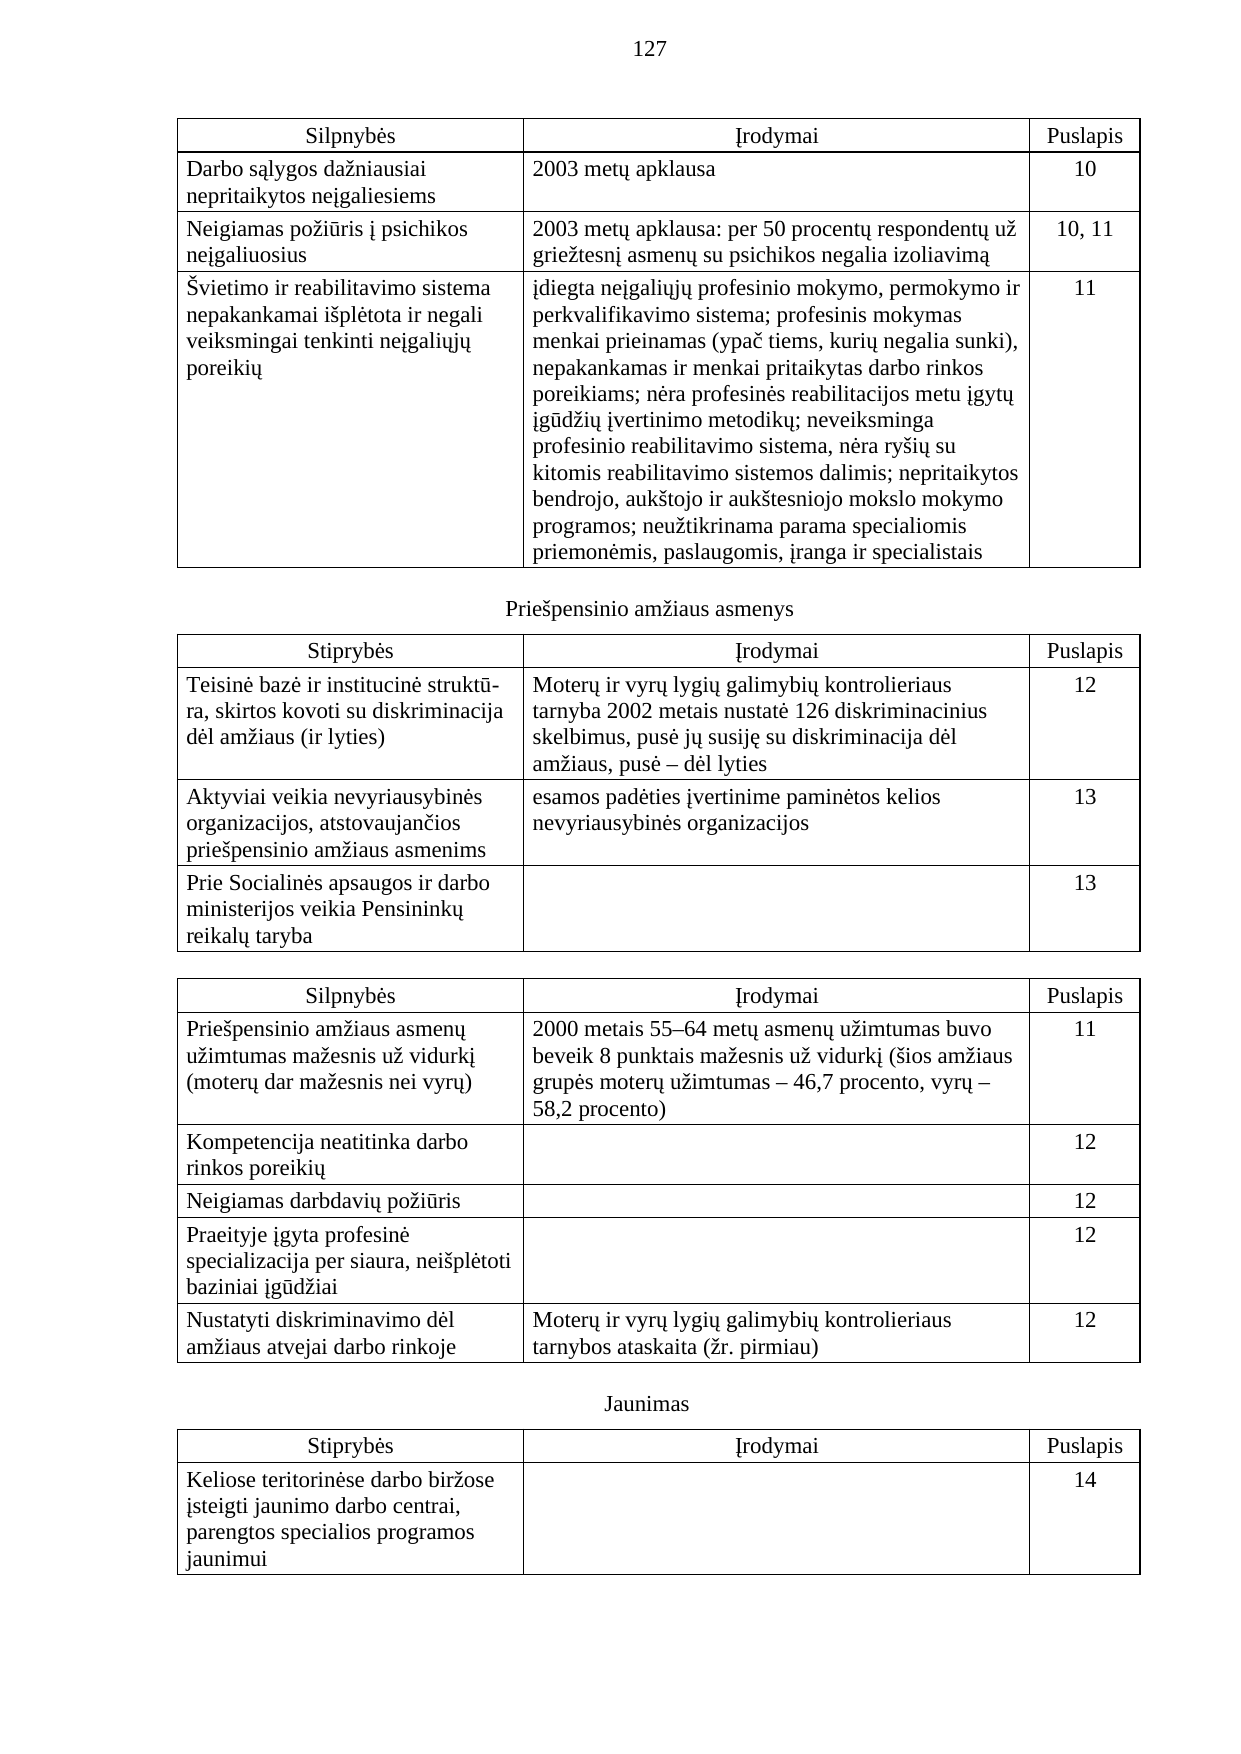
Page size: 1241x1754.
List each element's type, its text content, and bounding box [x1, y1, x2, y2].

table_cell Aktyviai veikia nevyriausybinės organizacijos, atstovaujančios priešpensinio amžiaus asmenims [178, 780, 523, 865]
table_cell 12 [1030, 668, 1139, 779]
table_header Puslapis [1030, 1430, 1139, 1462]
table_cell Neigiamas darbdavių požiūris [178, 1185, 523, 1217]
table_header Įrodymai [524, 1430, 1029, 1462]
table_header Puslapis [1030, 119, 1139, 151]
table_cell 10, 11 [1030, 212, 1139, 271]
table_cell 14 [1030, 1463, 1139, 1574]
table_cell 12 [1030, 1125, 1139, 1183]
table_cell Nustatyti diskriminavimo dėl amžiaus atvejai darbo rinkoje [178, 1304, 523, 1362]
table_cell įdiegta neįgaliųjų profesinio mokymo, permokymo ir perkvalifikavimo sistema; profesinis mokymas menkai prieinamas (ypač tiems, kurių negalia sunki), nepakankamas ir menkai pritaikytas darbo rinkos poreikiams; nėra profesinės reabilitacijos metu įgytų įgūdžių įvertinimo metodikų; neveiksminga profesinio reabilitavimo sistema, nėra ryšių su kitomis reabilitavimo sistemos dalimis; nepritaikytos bendrojo, aukštojo ir aukštesniojo mokslo mokymo programos; neužtikrinama parama specialiomis priemonėmis, paslaugomis, įranga ir specialistais [524, 272, 1029, 567]
table_cell Keliose teritorinėse darbo biržose įsteigti jaunimo darbo centrai, parengtos specialios programos jaunimui [178, 1463, 523, 1574]
table_cell 2003 metų apklausa [524, 153, 1029, 211]
table_cell 12 [1030, 1218, 1139, 1303]
table_cell Švietimo ir reabilitavimo sistema nepakankamai išplėtota ir negali veiksmingai tenkinti neįgaliųjų poreikių [178, 272, 523, 567]
table_header Puslapis [1030, 979, 1139, 1012]
table_cell Darbo sąlygos dažniausiai nepritaikytos neįgaliesiems [178, 153, 523, 211]
table_cell Moterų ir vyrų lygių galimybių kontrolieriaus tarnybos ataskaita (žr. pirmiau) [524, 1304, 1029, 1362]
table_cell esamos padėties įvertinime paminėtos kelios nevyriausybinės organizacijos [524, 780, 1029, 865]
table_header Įrodymai [524, 119, 1029, 151]
text Jaunimas [177, 1389, 1122, 1416]
table_cell 11 [1030, 272, 1139, 567]
table_cell Moterų ir vyrų lygių galimybių kontrolieriaus tarnyba 2002 metais nustatė 126 diskriminacinius skelbimus, pusė jų susiję su diskriminacija dėl amžiaus, pusė – dėl lyties [524, 668, 1029, 779]
table_cell [524, 1125, 1029, 1183]
table_cell 2000 metais 55–64 metų asmenų užimtumas buvo beveik 8 punktais mažesnis už vidurkį (šios amžiaus grupės moterų užimtumas – 46,7 procento, vyrų – 58,2 procento) [524, 1013, 1029, 1124]
table_cell Prie Socialinės apsaugos ir darbo ministerijos veikia Pensininkų reikalų taryba [178, 866, 523, 951]
table_cell [524, 866, 1029, 951]
table_cell 10 [1030, 153, 1139, 211]
table_header Silpnybės [178, 119, 523, 151]
table_cell 11 [1030, 1013, 1139, 1124]
table_header Stiprybės [178, 635, 523, 667]
table_header Stiprybės [178, 1430, 523, 1462]
table_header Įrodymai [524, 979, 1029, 1012]
table_cell [524, 1185, 1029, 1217]
table_header Įrodymai [524, 635, 1029, 667]
table_cell 2003 metų apklausa: per 50 procentų respondentų už griežtesnį asmenų su psichikos negalia izoliavimą [524, 212, 1029, 271]
text Priešpensinio amžiaus asmenys [177, 595, 1122, 621]
table_cell Neigiamas požiūris į psichikos neįgaliuosius [178, 212, 523, 271]
table_header Puslapis [1030, 635, 1139, 667]
table_cell [524, 1218, 1029, 1303]
table_cell 13 [1030, 780, 1139, 865]
table_cell 13 [1030, 866, 1139, 951]
table_cell Kompetencija neatitinka darbo rinkos poreikių [178, 1125, 523, 1183]
table_cell Praeityje įgyta profesinė specializacija per siaura, neišplėtoti baziniai įgūdžiai [178, 1218, 523, 1303]
table_cell 12 [1030, 1304, 1139, 1362]
table_cell Priešpensinio amžiaus asmenų užimtumas mažesnis už vidurkį (moterų dar mažesnis nei vyrų) [178, 1013, 523, 1124]
table_cell 12 [1030, 1185, 1139, 1217]
table_cell [524, 1463, 1029, 1574]
table_cell Teisinė bazė ir institucinė struktū­ra, skirtos kovoti su diskriminacija dėl amžiaus (ir lyties) [178, 668, 523, 779]
table_header Silpnybės [178, 979, 523, 1012]
